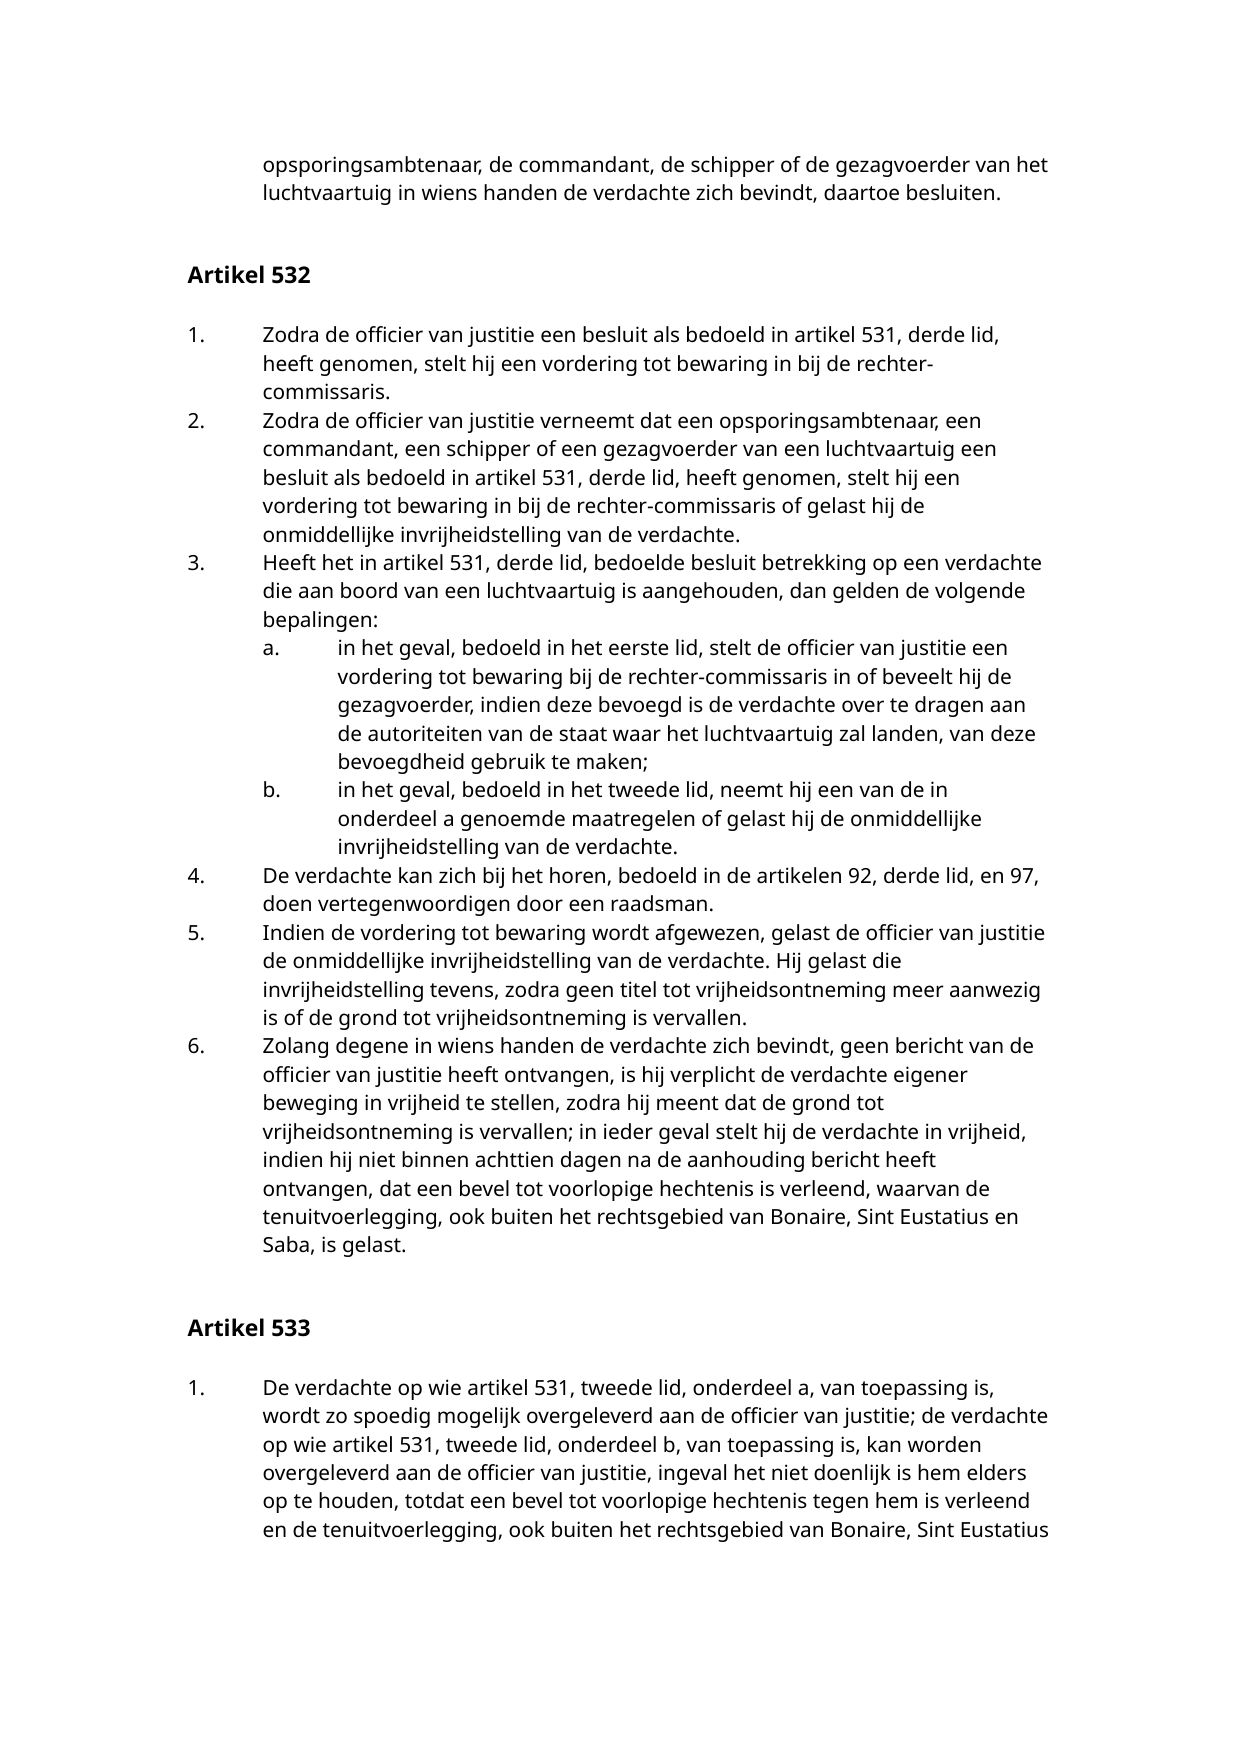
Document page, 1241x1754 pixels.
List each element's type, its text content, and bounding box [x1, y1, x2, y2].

subtitle Artikel 533 [187, 1312, 1053, 1343]
list De verdachte kan zich bij het horen, bedoeld in de artikelen 92, derde lid, en 97, doen vertegenwoordigen door een raadsman. [187, 861, 1053, 918]
list De verdachte op wie artikel 531, tweede lid, onderdeel a, van toepassing is, wordt zo spoedig mogelijk overgeleverd aan de officier van justitie; de verdachte op wie artikel 531, tweede lid, onderdeel b, van toepassing is, kan worden overgeleverd aan de officier van justitie, ingeval het niet doenlijk is hem elders op te houden, totdat een bevel tot voorlopige hechtenis tegen hem is verleend en de tenuitvoerlegging, ook buiten het rechtsgebied van Bonaire, Sint Eustatius [187, 1373, 1053, 1543]
list Zolang degene in wiens handen de verdachte zich bevindt, geen bericht van de officier van justitie heeft ontvangen, is hij verplicht de verdachte eigener beweging in vrijheid te stellen, zodra hij meent dat de grond tot vrijheidsontneming is vervallen; in ieder geval stelt hij de verdachte in vrijheid, indien hij niet binnen achttien dagen na de aanhouding bericht heeft ontvangen, dat een bevel tot voorlopige hechtenis is verleend, waarvan de tenuitvoerlegging, ook buiten het rechtsgebied van Bonaire, Sint Eustatius en Saba, is gelast. [187, 1032, 1053, 1259]
subtitle Artikel 532 [187, 259, 1053, 291]
list Zodra de officier van justitie een besluit als bedoeld in artikel 531, derde lid, heeft genomen, stelt hij een vordering tot bewaring in bij de rechter-commissaris. [187, 321, 1053, 406]
list Indien de vordering tot bewaring wordt afgewezen, gelast de officier van justitie de onmiddellijke invrijheidstelling van de verdachte. Hij gelast die invrijheidstelling tevens, zodra geen titel tot vrijheidsontneming meer aanwezig is of de grond tot vrijheidsontneming is vervallen. [187, 918, 1053, 1032]
list opsporingsambtenaar, de commandant, de schipper of de gezagvoerder van het luchtvaartuig in wiens handen de verdachte zich bevindt, daartoe besluiten. [187, 150, 1053, 207]
list Zodra de officier van justitie verneemt dat een opsporingsambtenaar, een commandant, een schipper of een gezagvoerder van een luchtvaartuig een besluit als bedoeld in artikel 531, derde lid, heeft genomen, stelt hij een vordering tot bewaring in bij de rechter-commissaris of gelast hij de onmiddellijke invrijheidstelling van de verdachte. [187, 406, 1053, 548]
list in het geval, bedoeld in het tweede lid, neemt hij een van de in onderdeel a genoemde maatregelen of gelast hij de onmiddellijke invrijheidstelling van de verdachte. [262, 776, 1053, 861]
list Heeft het in artikel 531, derde lid, bedoelde besluit betrekking op een verdachte die aan boord van een luchtvaartuig is aangehouden, dan gelden de volgende bepalingen: [187, 548, 1053, 633]
list in het geval, bedoeld in het eerste lid, stelt de officier van justitie een vordering tot bewaring bij de rechter-commissaris in of beveelt hij de gezagvoerder, indien deze bevoegd is de verdachte over te dragen aan de autoriteiten van de staat waar het luchtvaartuig zal landen, van deze bevoegdheid gebruik te maken; [262, 633, 1053, 776]
